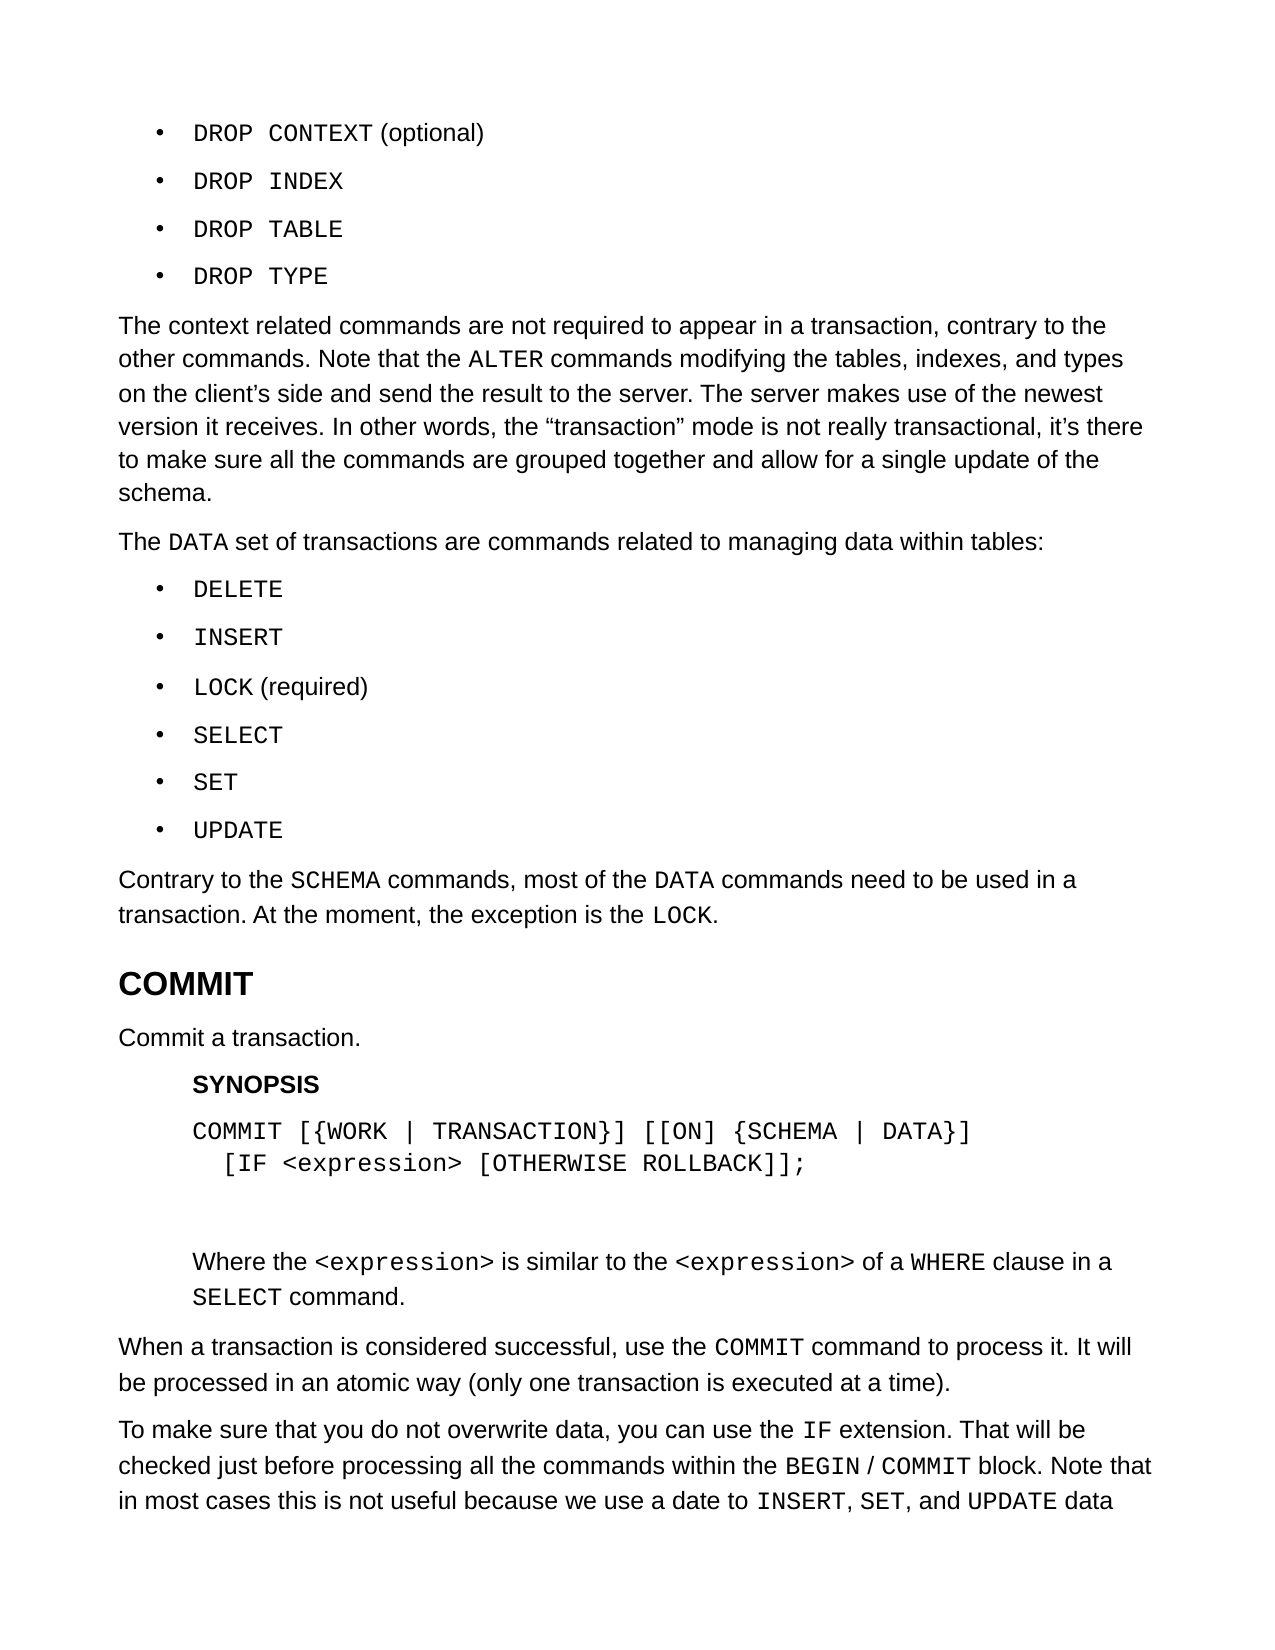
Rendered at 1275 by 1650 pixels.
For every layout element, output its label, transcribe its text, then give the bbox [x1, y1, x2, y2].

text COMMIT [{WORK | TRANSACTION}] [[ON] {SCHEMA | DATA}] [IF <expression> [OTHERWISE ROLLBACK]]; [192, 1118, 1157, 1179]
text SYNOPSIS [192, 1071, 1157, 1099]
list SELECT [156, 722, 1157, 751]
text Commit a transaction. [118, 1022, 1157, 1051]
list INSERT [156, 624, 1157, 653]
list DROP TABLE [156, 216, 1157, 244]
list LOCK (required) [156, 672, 1157, 703]
subtitle COMMIT [118, 964, 1157, 1002]
text To make sure that you do not overwrite data, you can use the IF extension. That will be checked just before processing all the commands within the BEGIN / COMMIT block. Note that in most cases this is not useful because we use a date to INSERT, SET, and UPDATE data [118, 1416, 1157, 1517]
list DROP TYPE [156, 264, 1157, 292]
list UPDATE [156, 817, 1157, 846]
list SET [156, 770, 1157, 798]
list DELETE [156, 577, 1157, 605]
list DROP INDEX [156, 169, 1157, 197]
text When a transaction is considered successful, use the COMMIT command to process it. It will be processed in an atomic way (only one transaction is executed at a time). [118, 1332, 1157, 1396]
text The context related commands are not required to appear in a transaction, contrary to the other commands. Note that the ALTER commands modifying the tables, indexes, and types on the client’s side and send the result to the server. The server makes use of the newest version it receives. In other words, the “transaction” mode is not really transactional, it’s there to make sure all the commands are grouped together and allow for a single update of the schema. [118, 311, 1157, 507]
text Contrary to the SCHEMA commands, most of the DATA commands need to be used in a transaction. At the moment, the exception is the LOCK. [118, 865, 1157, 931]
text Where the <expression> is similar to the <expression> of a WHERE clause in a SELECT command. [192, 1247, 1157, 1313]
text The DATA set of transactions are commands related to managing data within tables: [118, 526, 1157, 557]
list DROP CONTEXT (optional) [156, 118, 1157, 149]
